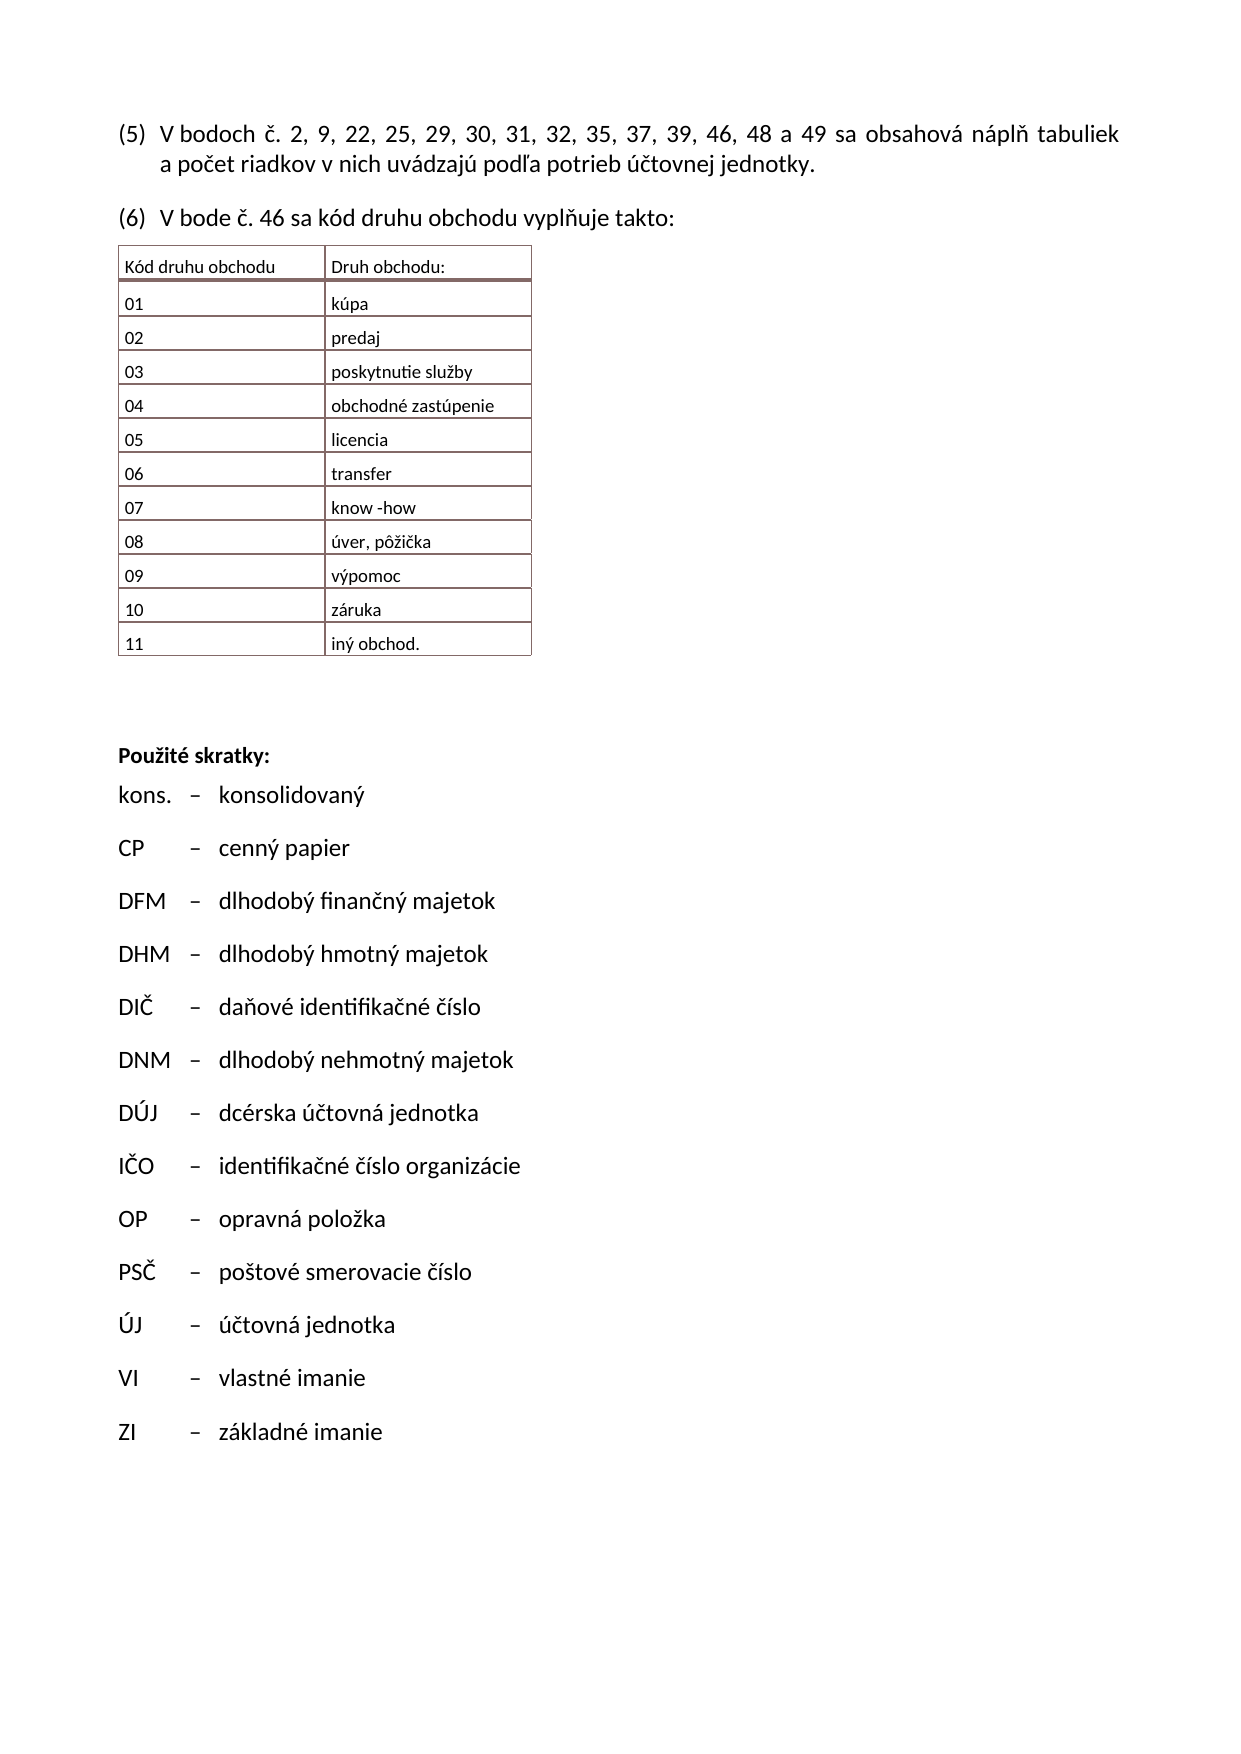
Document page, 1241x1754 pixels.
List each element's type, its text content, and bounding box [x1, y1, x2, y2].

table_cell 07 [119, 487, 324, 519]
text (5) V bodoch č. 2, 9, 22, 25, 29, 30, 31, 32, 35, 37, 39, 46, 48 a 49 sa obsahová náplň tabuliek a počet riadkov v nich uvádzajú podľa potrieb účtovnej jednotky. [118, 118, 1122, 179]
text DÚJ – dcérska účtovná jednotka [118, 1097, 1122, 1128]
table_cell 08 [119, 521, 324, 553]
table_cell predaj [326, 317, 531, 349]
table_cell obchodné zastúpenie [326, 385, 531, 417]
table_cell úver, pôžička [326, 521, 531, 553]
table_cell 11 [119, 623, 324, 655]
table_cell 09 [119, 555, 324, 587]
text Použité skratky: [118, 741, 1122, 769]
text (6) V bode č. 46 sa kód druhu obchodu vyplňuje takto: [118, 202, 1122, 232]
text IČO – identifikačné číslo organizácie [118, 1151, 1122, 1181]
text ÚJ – účtovná jednotka [118, 1309, 1122, 1340]
table_cell 06 [119, 453, 324, 485]
table_cell licencia [326, 419, 531, 451]
text PSČ – poštové smerovacie číslo [118, 1257, 1122, 1287]
text ZI – základné imanie [118, 1416, 1122, 1446]
text DFM – dlhodobý finančný majetok [118, 885, 1122, 916]
table_cell 01 [119, 282, 324, 315]
text VI – vlastné imanie [118, 1363, 1122, 1393]
table_header Kód druhu obchodu [119, 246, 324, 278]
table_cell 03 [119, 351, 324, 383]
text DIČ – daňové identifikačné číslo [118, 991, 1122, 1022]
text DNM – dlhodobý nehmotný majetok [118, 1044, 1122, 1075]
table_cell záruka [326, 589, 531, 621]
table_header Druh obchodu: [326, 246, 531, 278]
table_cell iný obchod. [326, 623, 531, 655]
text OP – opravná položka [118, 1203, 1122, 1234]
table_cell know -how [326, 487, 531, 519]
text CP – cenný papier [118, 832, 1122, 863]
table_cell 05 [119, 419, 324, 451]
table_cell 04 [119, 385, 324, 417]
table_cell 10 [119, 589, 324, 621]
table_cell 02 [119, 317, 324, 349]
table_cell kúpa [326, 282, 531, 315]
table_cell transfer [326, 453, 531, 485]
table_cell výpomoc [326, 555, 531, 587]
text DHM – dlhodobý hmotný majetok [118, 938, 1122, 969]
table_cell poskytnutie služby [326, 351, 531, 383]
text kons. – konsolidovaný [118, 779, 1122, 810]
